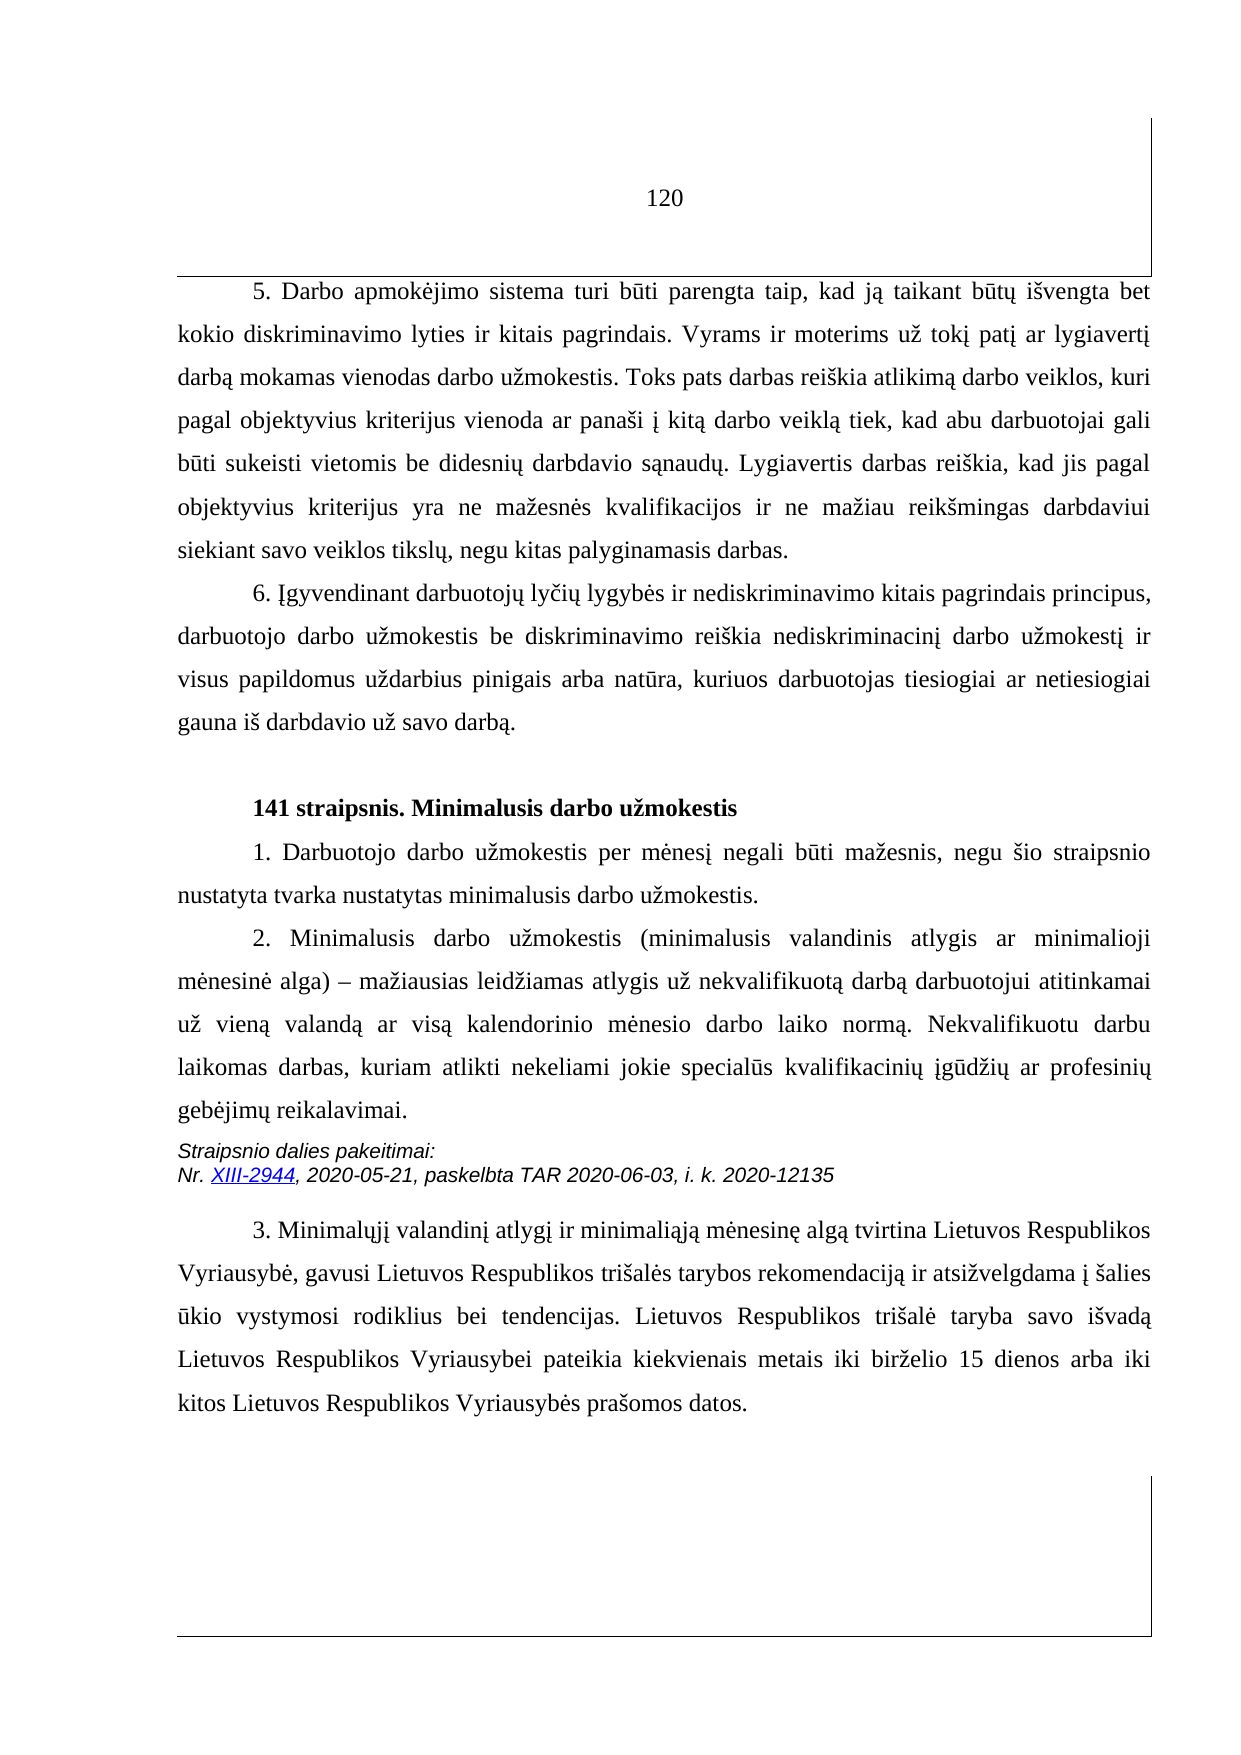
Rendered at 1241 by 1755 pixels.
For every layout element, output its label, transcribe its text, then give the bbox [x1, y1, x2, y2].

text 2. Minimalusis darbo užmokestis (minimalusis valandinis atlygis ar minimalioji mėnesinė alga) – mažiausias leidžiamas atlygis už nekvalifikuotą darbą darbuotojui atitinkamai už vieną valandą ar visą kalendorinio mėnesio darbo laiko normą. Nekvalifikuotu darbu laikomas darbas, kuriam atlikti nekeliami jokie specialūs kvalifikacinių įgūdžių ar profesinių gebėjimų reikalavimai. [177, 923, 1152, 1124]
text 6. Įgyvendinant darbuotojų lyčių lygybės ir nediskriminavimo kitais pagrindais principus, darbuotojo darbo užmokestis be diskriminavimo reiškia nediskriminacinį darbo užmokestį ir visus papildomus uždarbius pinigais arba natūra, kuriuos darbuotojas tiesiogiai ar netiesiogiai gauna iš darbdavio už savo darbą. [177, 578, 1152, 736]
text Straipsnio dalies pakeitimai: [177, 1138, 1152, 1162]
text 5. Darbo apmokėjimo sistema turi būti parengta taip, kad ją taikant būtų išvengta bet kokio diskriminavimo lyties ir kitais pagrindais. Vyrams ir moterims už tokį patį ar lygiavertį darbą mokamas vienodas darbo užmokestis. Toks pats darbas reiškia atlikimą darbo veiklos, kuri pagal objektyvius kriterijus vienoda ar panaši į kitą darbo veiklą tiek, kad abu darbuotojai gali būti sukeisti vietomis be didesnių darbdavio sąnaudų. Lygiavertis darbas reiškia, kad jis pagal objektyvius kriterijus yra ne mažesnės kvalifikacijos ir ne mažiau reikšmingas darbdaviui siekiant savo veiklos tikslų, negu kitas palyginamasis darbas. [177, 276, 1152, 563]
text 1. Darbuotojo darbo užmokestis per mėnesį negali būti mažesnis, negu šio straipsnio nustatyta tvarka nustatytas minimalusis darbo užmokestis. [177, 837, 1152, 908]
text 3. Minimalųjį valandinį atlygį ir minimaliąją mėnesinę algą tvirtina Lietuvos Respublikos Vyriausybė, gavusi Lietuvos Respublikos trišalės tarybos rekomendaciją ir atsižvelgdama į šalies ūkio vystymosi rodiklius bei tendencijas. Lietuvos Respublikos trišalė taryba savo išvadą Lietuvos Respublikos Vyriausybei pateikia kiekvienais metais iki birželio 15 dienos arba iki kitos Lietuvos Respublikos Vyriausybės prašomos datos. [177, 1215, 1152, 1416]
subtitle 141 straipsnis. Minimalusis darbo užmokestis [177, 793, 1152, 822]
text Nr. XIII-2944, 2020-05-21, paskelbta TAR 2020-06-03, i. k. 2020-12135 [177, 1162, 1152, 1186]
